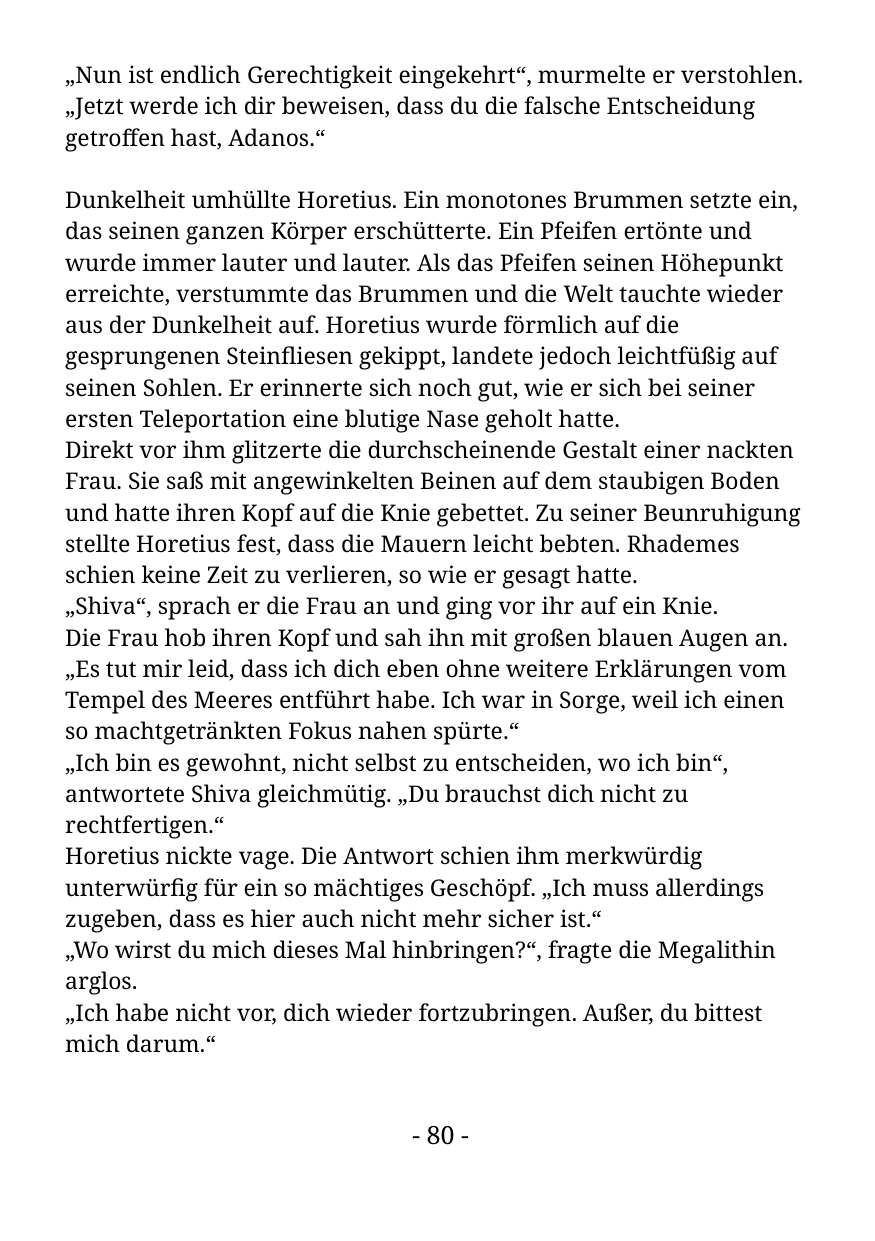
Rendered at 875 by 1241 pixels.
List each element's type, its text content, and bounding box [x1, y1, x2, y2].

text „Nun ist endlich Gerechtigkeit eingekehrt“, murmelte er verstohlen. „Jetzt werde ich dir beweisen, dass du die falsche Entscheidung getroffen hast, Adanos.“ Dunkelheit umhüllte Horetius. Ein monotones Brummen setzte ein, das seinen ganzen Körper erschütterte. Ein Pfeifen ertönte und wurde immer lauter und lauter. Als das Pfeifen seinen Höhepunkt erreichte, verstummte das Brummen und die Welt tauchte wieder aus der Dunkelheit auf. Horetius wurde förmlich auf die gesprungenen Steinfliesen gekippt, landete jedoch leichtfüßig auf seinen Sohlen. Er erinnerte sich noch gut, wie er sich bei seiner ersten Teleportation eine blutige Nase geholt hatte. Direkt vor ihm glitzerte die durchscheinende Gestalt einer nackten Frau. Sie saß mit angewinkelten Beinen auf dem staubigen Boden und hatte ihren Kopf auf die Knie gebettet. Zu seiner Beunruhigung stellte Horetius fest, dass die Mauern leicht bebten. Rhademes schien keine Zeit zu verlieren, so wie er gesagt hatte. „Shiva“, sprach er die Frau an und ging vor ihr auf ein Knie. Die Frau hob ihren Kopf und sah ihn mit großen blauen Augen an. „Es tut mir leid, dass ich dich eben ohne weitere Erklärungen vom Tempel des Meeres entführt habe. Ich war in Sorge, weil ich einen so machtgetränkten Fokus nahen spürte.“ „Ich bin es gewohnt, nicht selbst zu entscheiden, wo ich bin“, antwortete Shiva gleichmütig. „Du brauchst dich nicht zu rechtfertigen.“ Horetius nickte vage. Die Antwort schien ihm merkwürdig unterwürfig für ein so mächtiges Geschöpf. „Ich muss allerdings zugeben, dass es hier auch nicht mehr sicher ist.“ „Wo wirst du mich dieses Mal hinbringen?“, fragte die Megalithin arglos. „Ich habe nicht vor, dich wieder fortzubringen. Außer, du bittest mich darum.“ [65, 59, 809, 1059]
